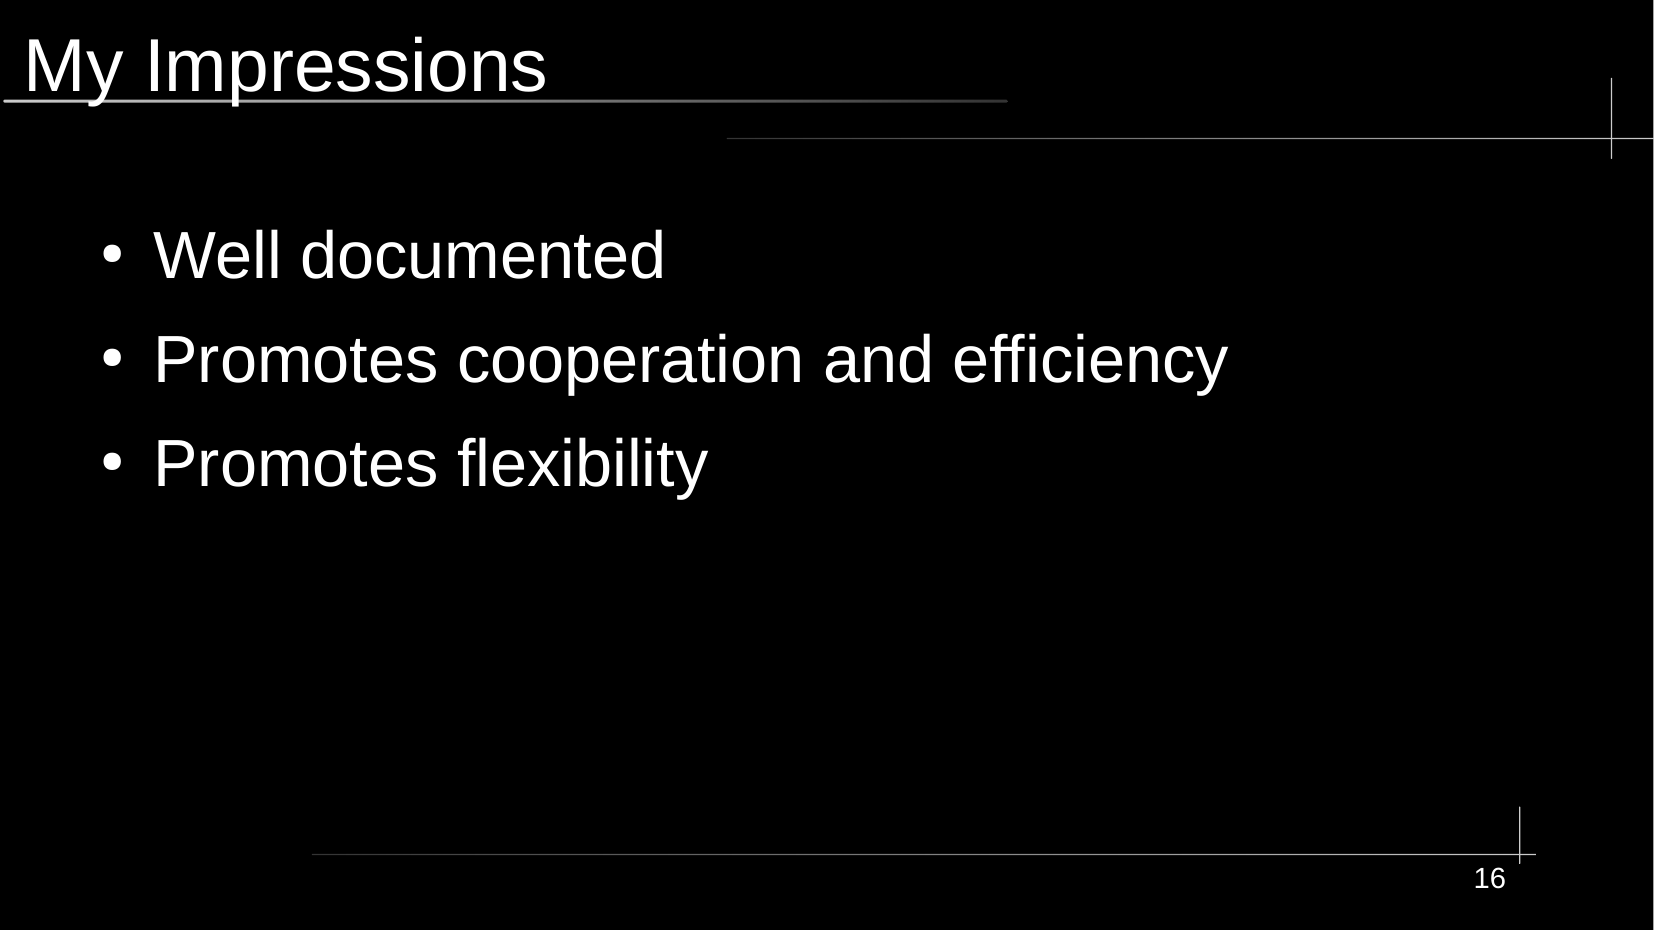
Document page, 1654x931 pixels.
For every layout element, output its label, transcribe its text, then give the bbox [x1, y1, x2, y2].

list Well documented Promotes cooperation and efficiency Promotes flexibility [82, 217, 1571, 758]
title My Impressions [23, 11, 1589, 119]
